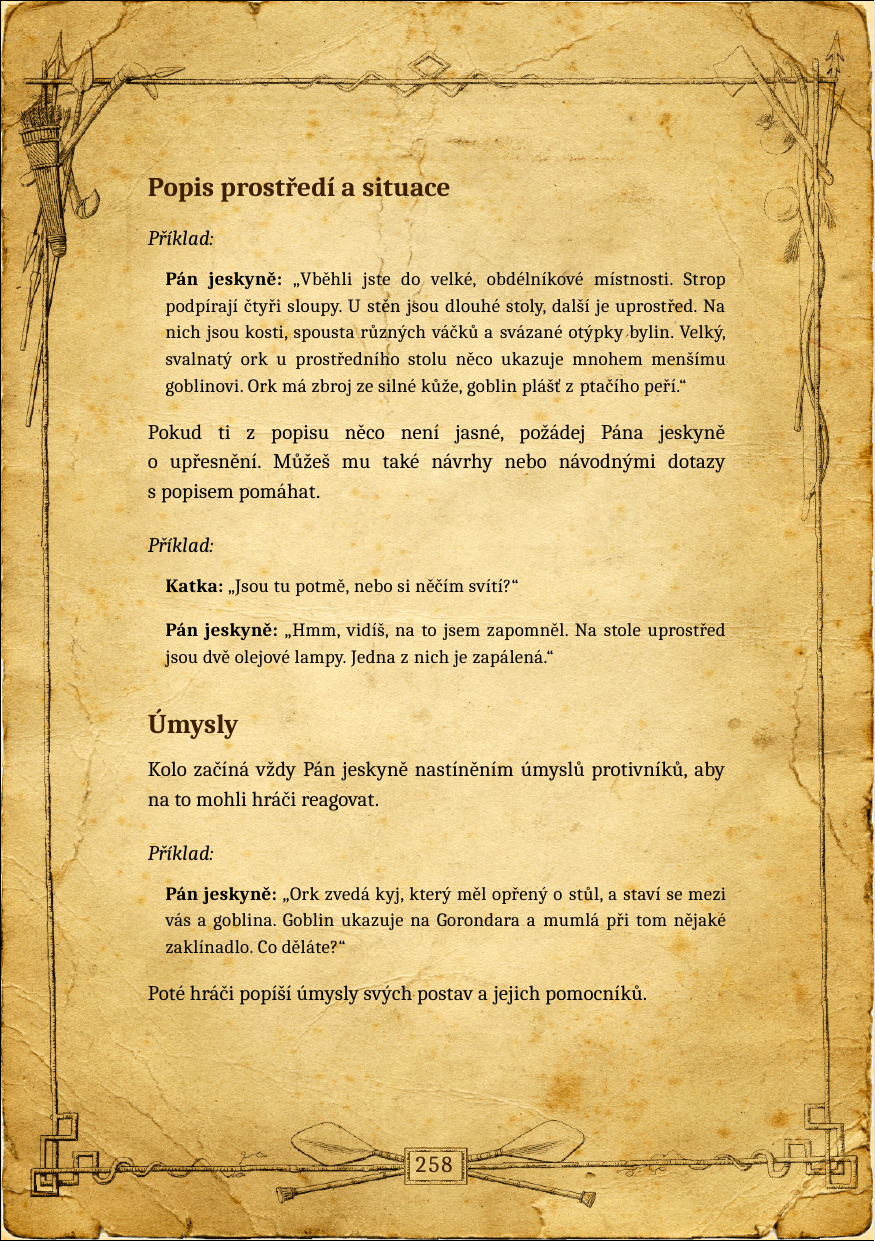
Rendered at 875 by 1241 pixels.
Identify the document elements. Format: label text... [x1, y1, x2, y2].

text Příklad: [148, 841, 726, 865]
text Příklad: [148, 534, 726, 558]
subtitle Popis prostředí a⁠ situace [148, 172, 726, 203]
text Pán jeskyně: „Ork zvedá kyj, který měl opřený o⁠ stůl, a⁠ staví se mezi vás a⁠ goblina. Goblin ukazuje na Gorondara a⁠ mumlá při tom nějaké zaklínadlo. Co děláte?“ [165, 883, 726, 958]
text Příklad: [148, 227, 726, 251]
subtitle Úmysly [148, 709, 726, 740]
text Kolo začíná vždy Pán jeskyně nastíněním úmyslů protivníků, aby na to mohli hráči reagovat. [148, 758, 726, 812]
text Katka: „Jsou tu potmě, nebo si něčím svítí?“ [165, 575, 726, 597]
text Pokud ti z⁠ popisu něco není jasné, požádej Pána jeskyně o⁠ upřesnění. Můžeš mu také návrhy nebo návodnými dotazy s⁠ popisem pomáhat. [148, 420, 726, 504]
text Pán jeskyně: „Vběhli jste do velké, obdélníkové místnosti. Strop podpírají čtyři sloupy. U⁠ stěn jsou dlouhé stoly, další je uprostřed. Na nich jsou kosti, spousta různých váčků a⁠ svázané otýpky bylin. Velký, svalnatý ork u⁠ prostředního stolu něco ukazuje mnohem menšímu goblinovi. Ork má zbroj ze silné kůže, goblin plášť z⁠ ptačího peří.“ [165, 268, 726, 397]
text Poté hráči popíší úmysly svých postav a⁠ jejich pomocníků. [148, 981, 726, 1005]
text Pán jeskyně: „Hmm, vidíš, na to jsem zapomněl. Na stole uprostřed jsou dvě olejové lampy. Jedna z⁠ nich je zapálená.“ [165, 620, 726, 668]
picture [1, 1, 874, 1240]
